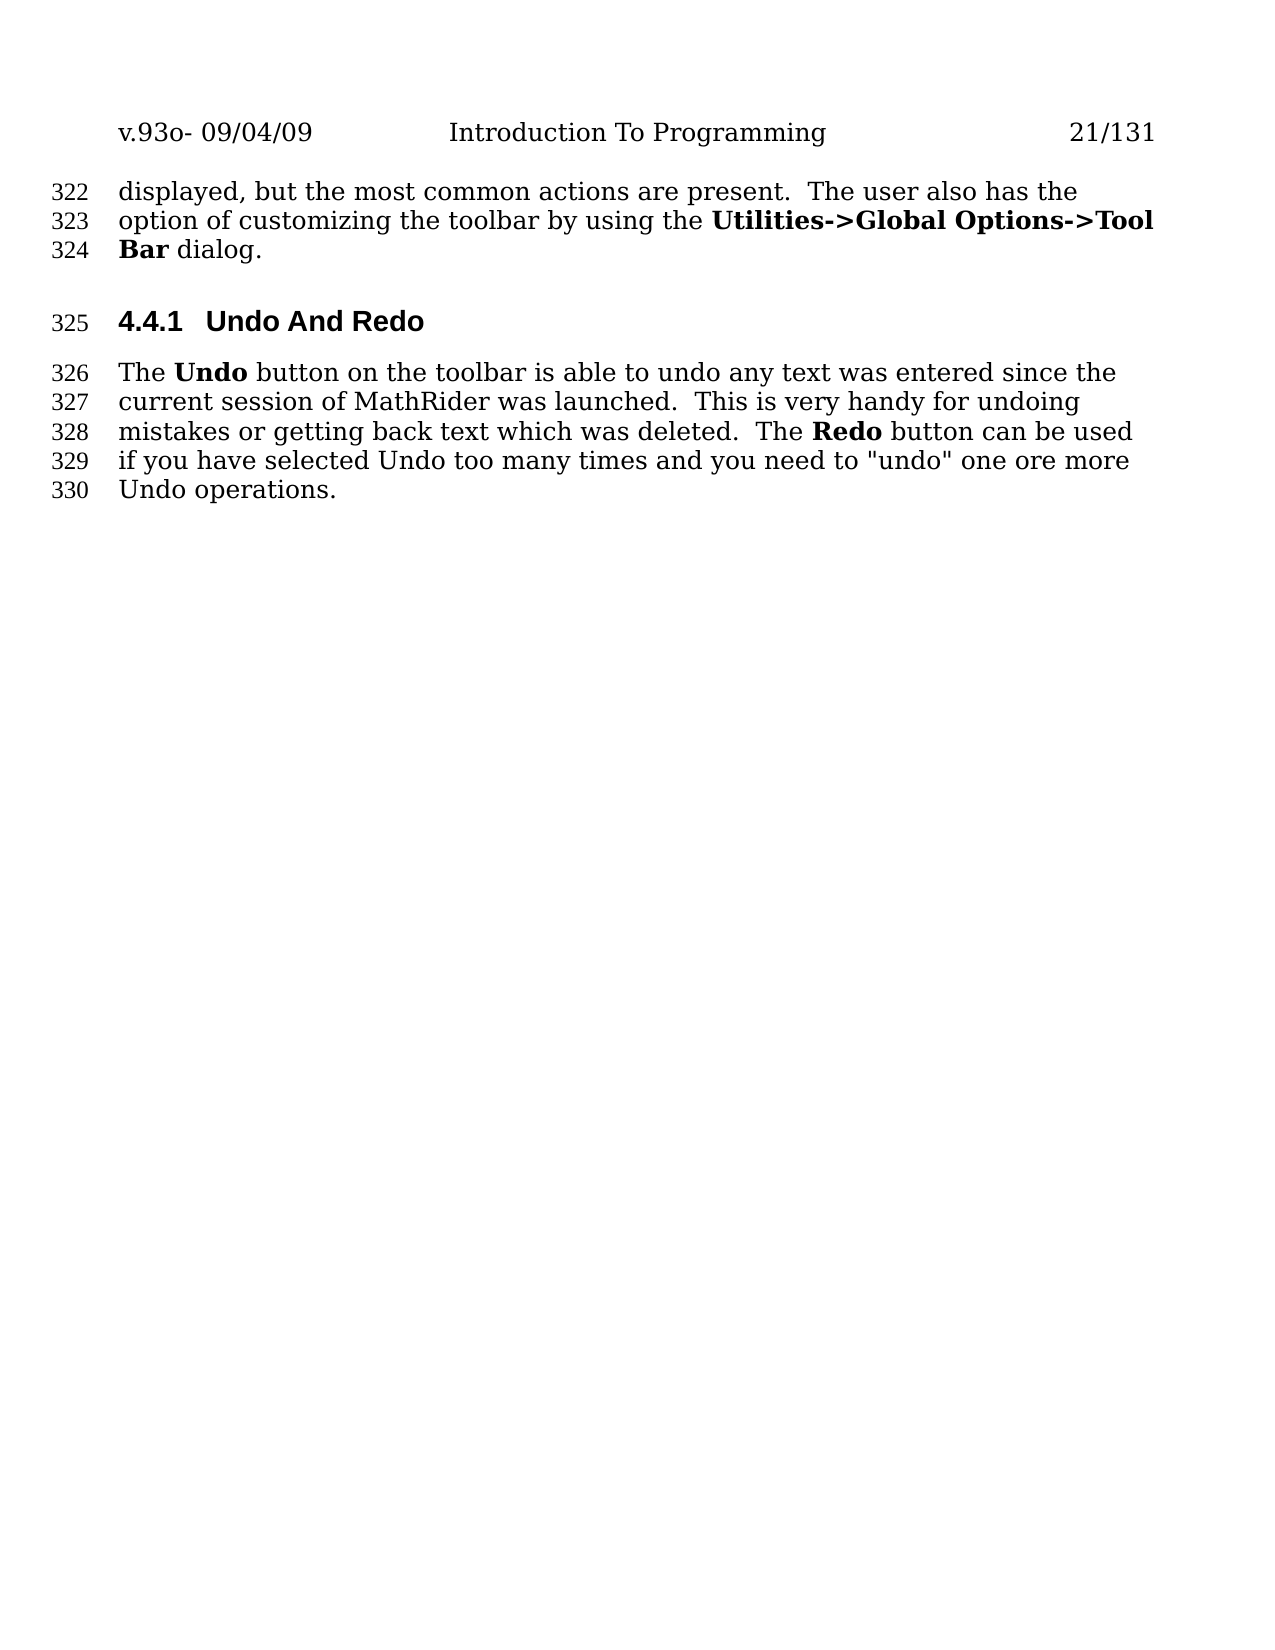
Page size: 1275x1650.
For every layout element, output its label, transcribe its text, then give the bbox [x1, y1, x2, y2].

text displayed, but the most common actions are present. The user also has the option of customizing the toolbar by using the Utilities->Global Options->Tool Bar dialog. [118, 177, 1157, 265]
text The Undo button on the toolbar is able to undo any text was entered since the current session of MathRider was launched. This is very handy for undoing mistakes or getting back text which was deleted. The Redo button can be used if you have selected Undo too many times and you need to "undo" one ore more Undo operations. [118, 358, 1157, 504]
subtitle Undo And Redo [118, 304, 1157, 337]
